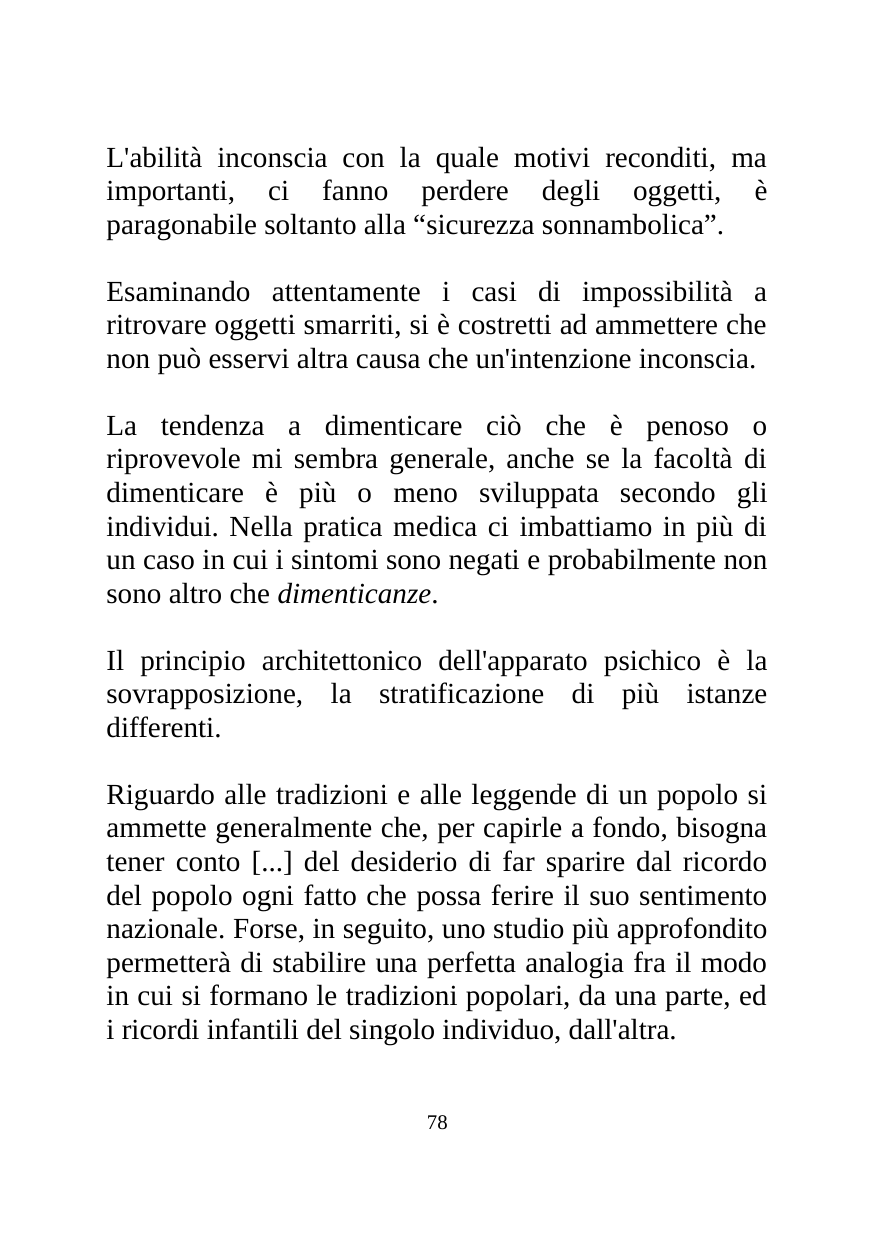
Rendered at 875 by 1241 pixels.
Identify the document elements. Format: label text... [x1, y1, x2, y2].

text Riguardo alle tradizioni e alle leggende di un popolo si ammette generalmente che, per capirle a fondo, bisogna tener conto [...] del desiderio di far sparire dal ricordo del popolo ogni fatto che possa ferire il suo sentimento nazionale. Forse, in seguito, uno studio più approfondito permetterà di stabilire una perfetta analogia fra il modo in cui si formano le tradizioni popolari, da una parte, ed i ricordi infantili del singolo individuo, dall'altra. [106, 777, 768, 1045]
text L'abilità inconscia con la quale motivi reconditi, ma importanti, ci fanno perdere degli oggetti, è paragonabile soltanto alla “sicurezza sonnambolica”. [106, 140, 768, 240]
text Il principio architettonico dell'apparato psichico è la sovrapposizione, la stratificazione di più istanze differenti. [106, 643, 768, 743]
text Esaminando attentamente i casi di impossibilità a ritrovare oggetti smarriti, si è costretti ad ammettere che non può esservi altra causa che un'intenzione inconscia. [106, 274, 768, 374]
text La tendenza a dimenticare ciò che è penoso o riprovevole mi sembra generale, anche se la facoltà di dimenticare è più o meno sviluppata secondo gli individui. Nella pratica medica ci imbattiamo in più di un caso in cui i sintomi sono negati e probabilmente non sono altro che dimenticanze. [106, 408, 768, 609]
